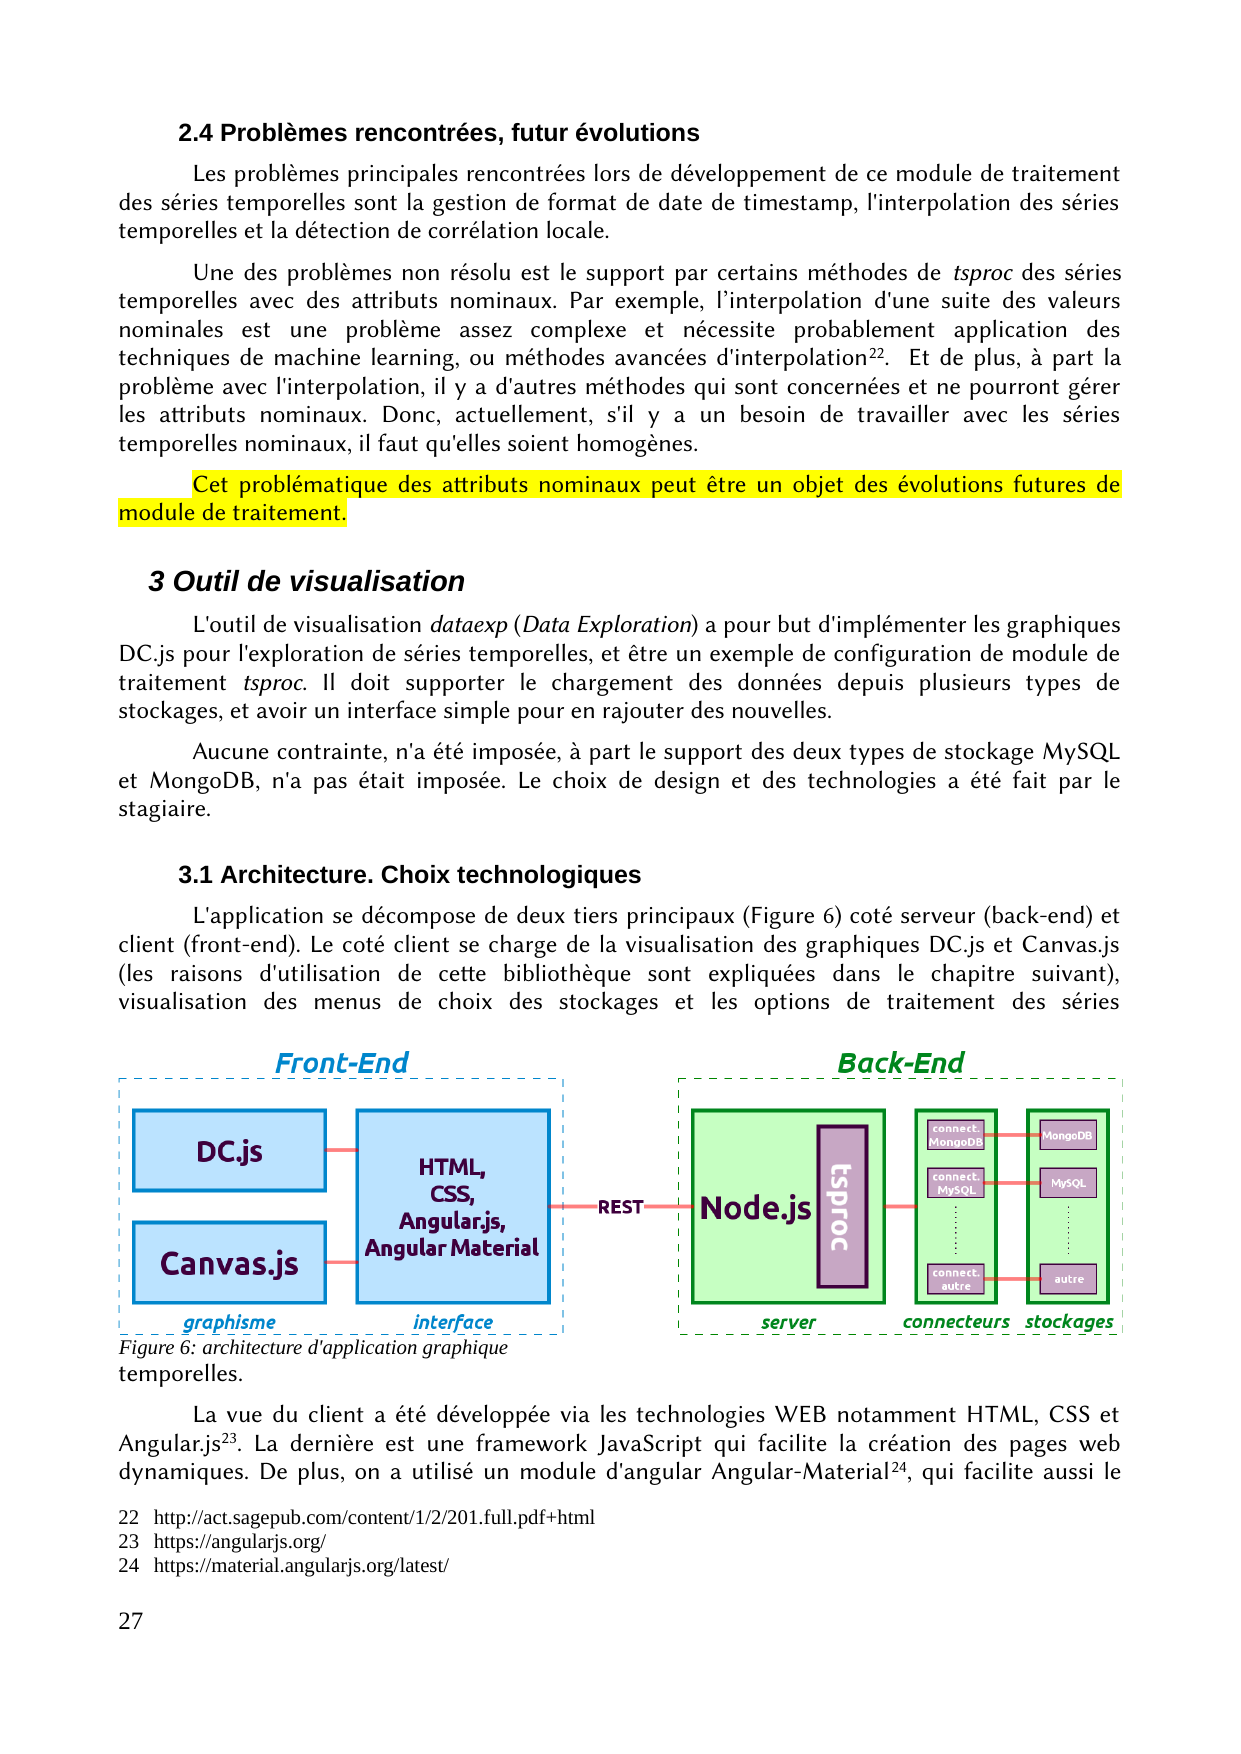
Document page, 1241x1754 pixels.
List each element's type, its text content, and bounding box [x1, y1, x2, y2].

text http://act.sagepub.com/content/1/2/201.full.pdf+html [118, 1505, 1122, 1529]
text Cet problématique des attributs nominaux peut être un objet des évolutions futures de module de traitement. [118, 470, 1122, 527]
text https://angularjs.org/ [118, 1529, 1122, 1553]
picture [397, 1061, 402, 1069]
text L'outil de visualisation dataexp (Data Exploration) a pour but d'implémenter les graphiques DC.js pour l'exploration de séries temporelles, et être un exemple de configuration de module de traitement tsproc. Il doit supporter le chargement des données depuis plusieurs types de stockages, et avoir un interface simple pour en rajouter des nouvelles. [118, 610, 1122, 724]
picture [118, 1051, 1123, 1335]
text Figure 6: architecture d'application graphique [118, 1335, 1122, 1359]
subtitle Problèmes rencontrées, futur évolutions [118, 118, 1122, 147]
text temporelles. [118, 1359, 1122, 1387]
text L'application se décompose de deux tiers principaux (Figure 6) coté serveur (back-end) et client (front-end). Le coté client se charge de la visualisation des graphiques DC.js et Canvas.js (les raisons d'utilisation de cette bibliothèque sont expliquées dans le chapitre suivant), visualisation des menus de choix des stockages et les options de traitement des séries [118, 901, 1122, 1051]
text https://material.angularjs.org/latest/ [118, 1553, 1122, 1577]
text Une des problèmes non résolu est le support par certains méthodes de tsproc des séries temporelles avec des attributs nominaux. Par exemple, l’interpolation d'une suite des valeurs nominales est une problème assez complexe et nécessite probablement application des techniques de machine learning, ou méthodes avancées d'interpolation. Et de plus, à part la problème avec l'interpolation, il y a d'autres méthodes qui sont concernées et ne pourront gérer les attributs nominaux. Donc, actuellement, s'il y a un besoin de travailler avec les séries temporelles nominaux, il faut qu'elles soient homogènes. [118, 257, 1122, 457]
text Aucune contrainte, n'a été imposée, à part le support des deux types de stockage MySQL et MongoDB, n'a pas était imposée. Le choix de design et des technologies a été fait par le stagiaire. [118, 737, 1122, 823]
text Les problèmes principales rencontrées lors de développement de ce module de traitement des séries temporelles sont la gestion de format de date de timestamp, l'interpolation des séries temporelles et la détection de corrélation locale. [118, 159, 1122, 245]
subtitle Architecture. Choix technologiques [118, 860, 1122, 889]
text La vue du client a été développée via les technologies WEB notamment HTML, CSS et Angular.js. La dernière est une framework JavaScript qui facilite la création des pages web dynamiques. De plus, on a utilisé un module d'angular Angular-Material, qui facilite aussi le [118, 1400, 1122, 1486]
subtitle Outil de visualisation [118, 564, 1122, 598]
